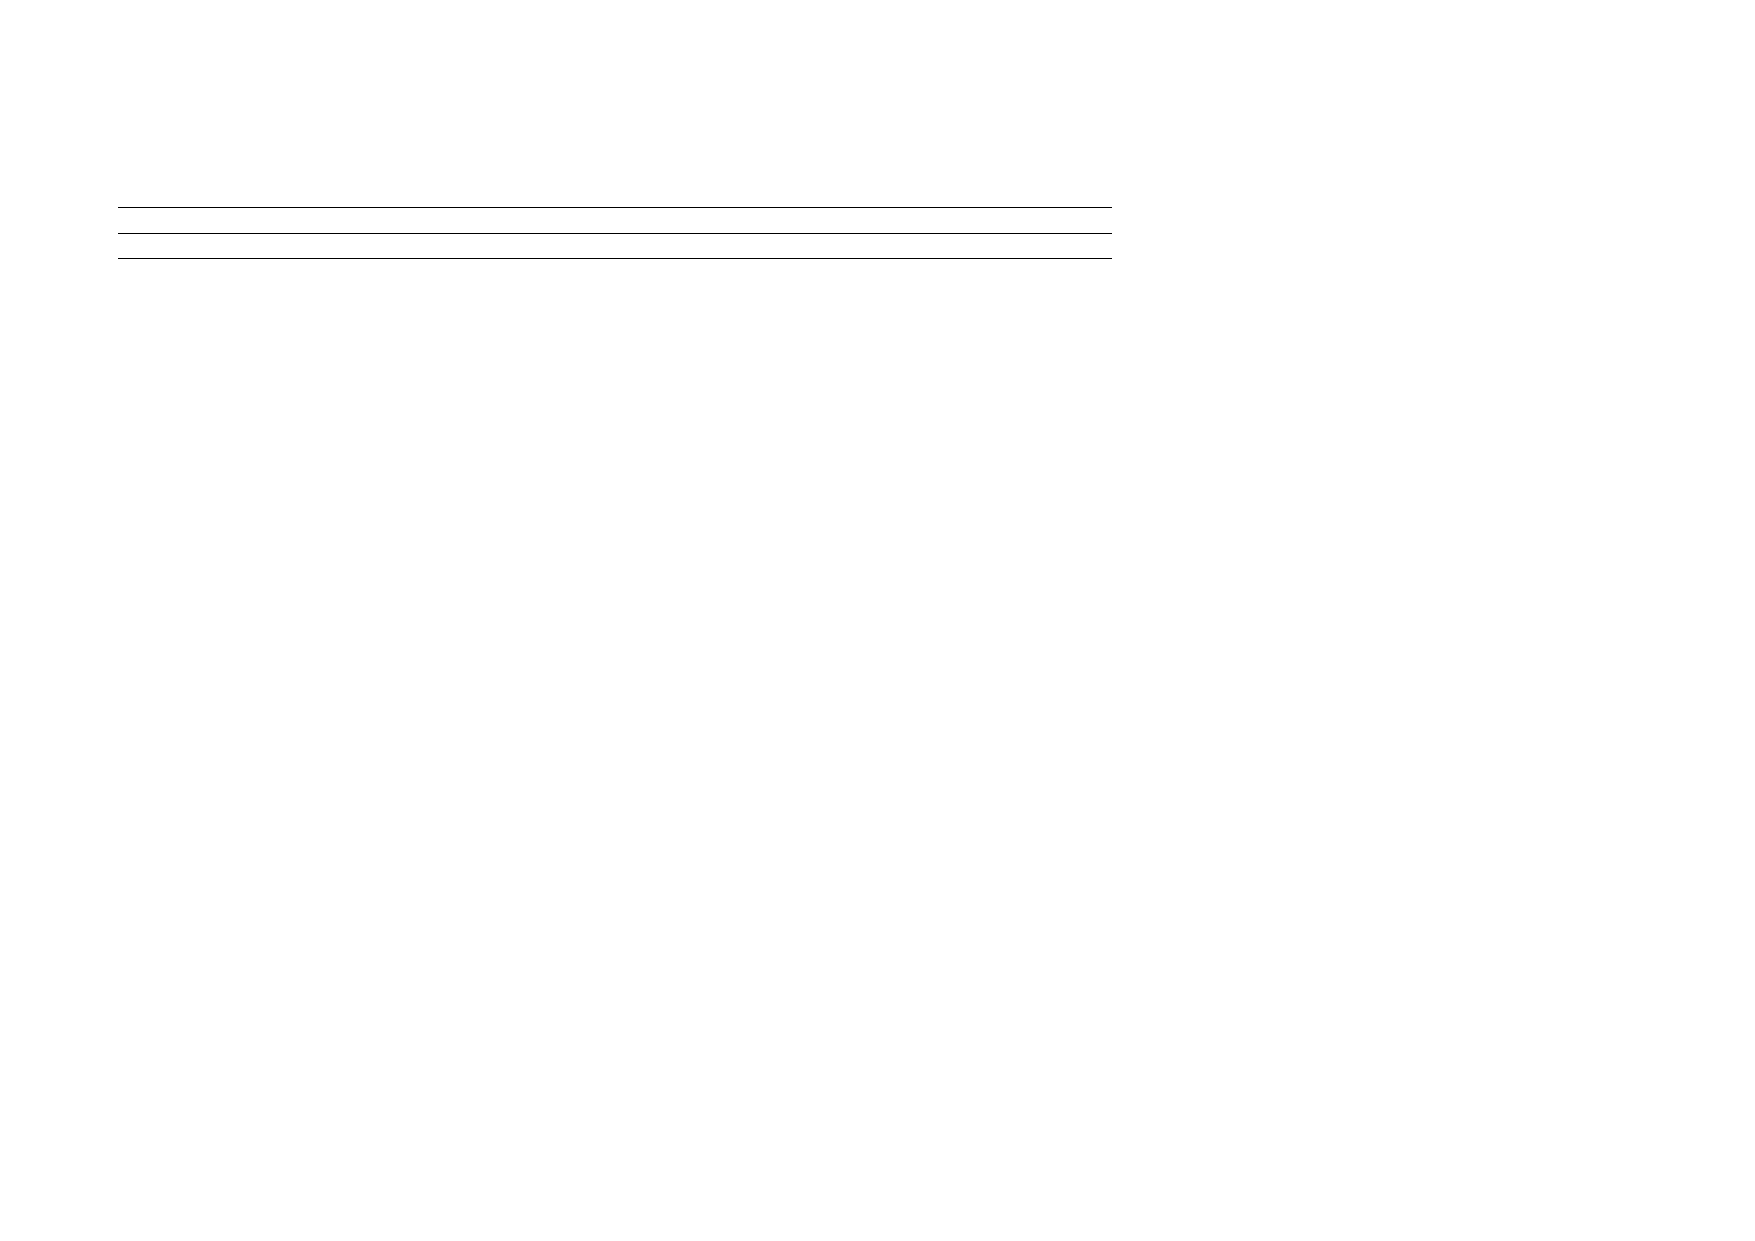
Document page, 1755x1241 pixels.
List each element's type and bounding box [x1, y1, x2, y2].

table_cell [118, 208, 1112, 233]
table_cell [1292, 207, 1381, 233]
table_cell [1381, 207, 1465, 233]
table_cell [1205, 233, 1292, 258]
table_cell [1551, 233, 1653, 258]
table_cell [1205, 207, 1292, 233]
table_cell [1112, 207, 1204, 233]
table_cell [1465, 233, 1551, 258]
table_cell [1465, 207, 1551, 233]
table_cell [1292, 233, 1381, 258]
table_cell [1551, 207, 1653, 233]
table_cell [1112, 233, 1204, 258]
table_cell [118, 234, 1112, 258]
table_cell [1381, 233, 1465, 258]
